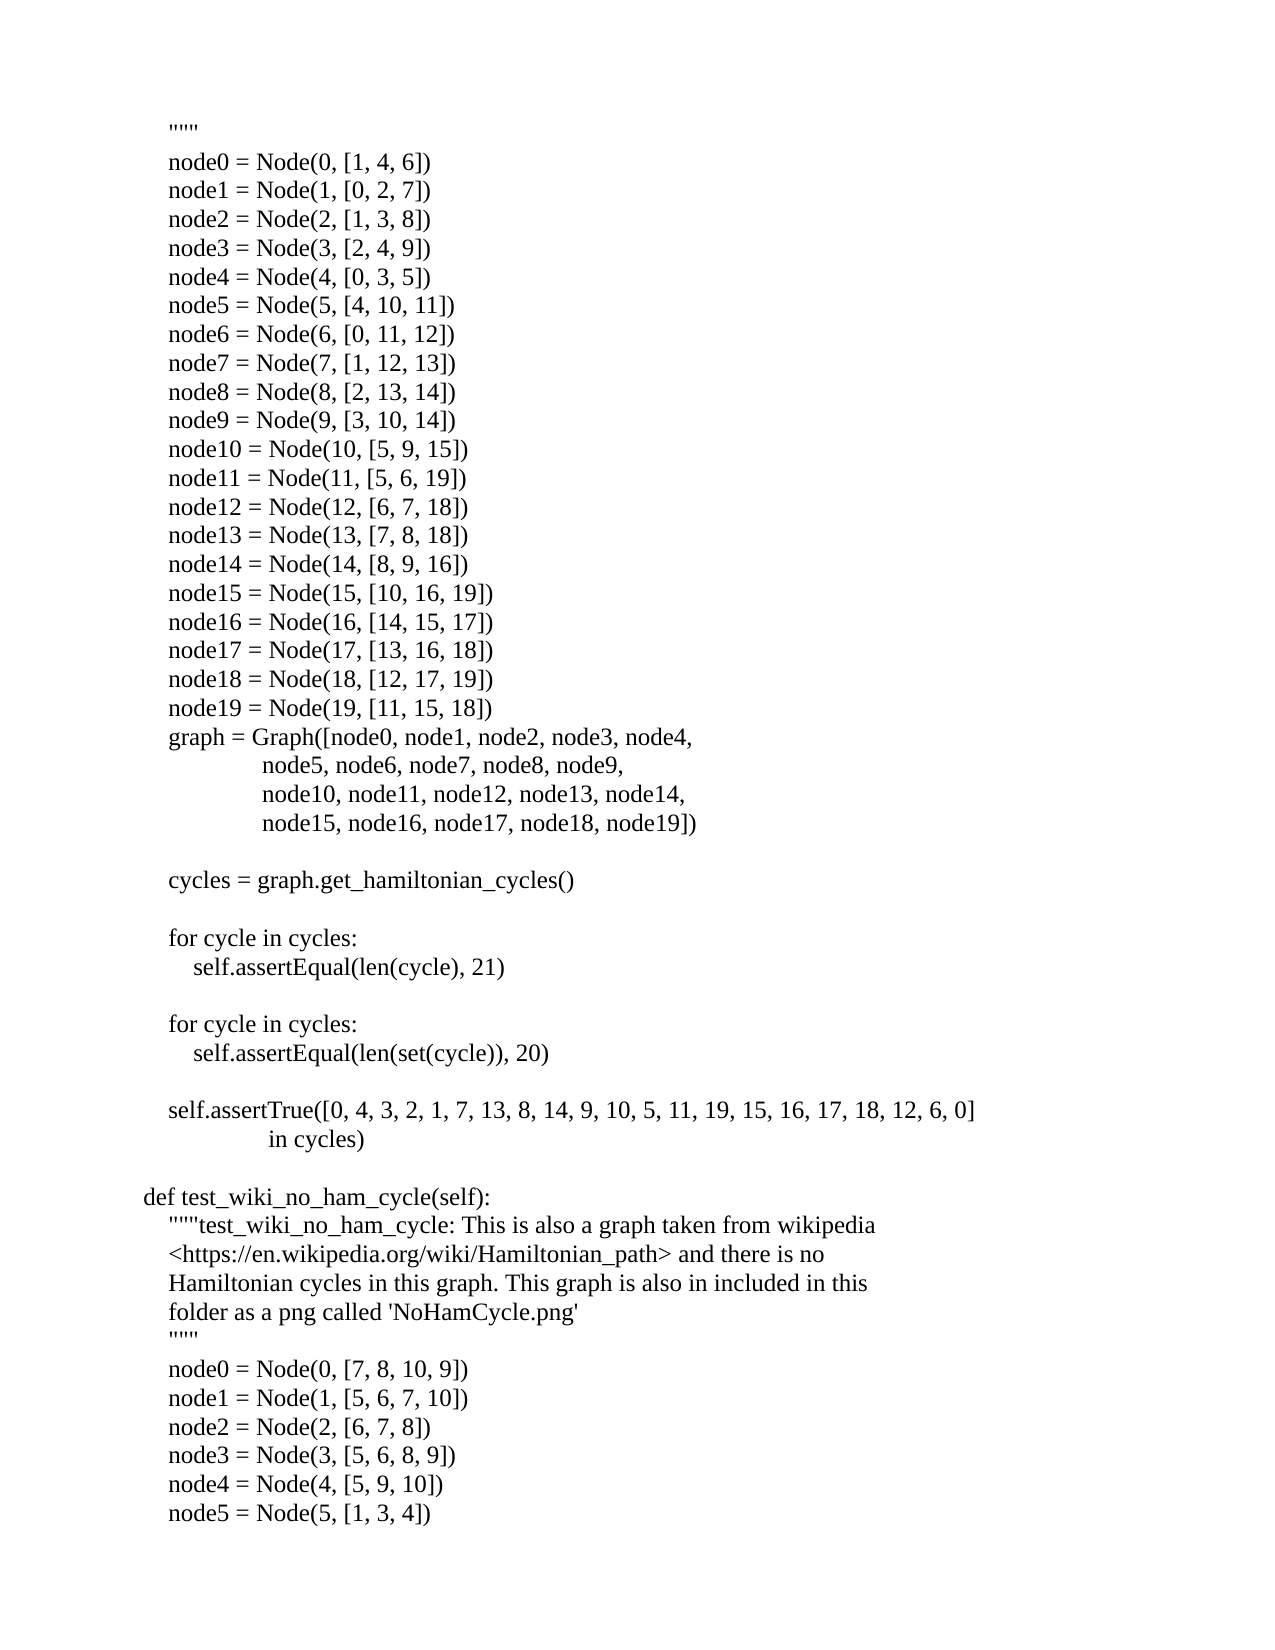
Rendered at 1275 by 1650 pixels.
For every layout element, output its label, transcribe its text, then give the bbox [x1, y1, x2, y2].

text node11 = Node(11, [5, 6, 19]) [118, 463, 1157, 492]
text """test_wiki_no_ham_cycle: This is also a graph taken from wikipedia [118, 1211, 1157, 1239]
text node0 = Node(0, [7, 8, 10, 9]) [118, 1354, 1157, 1383]
text node4 = Node(4, [5, 9, 10]) [118, 1469, 1157, 1498]
text node19 = Node(19, [11, 15, 18]) [118, 693, 1157, 722]
text node13 = Node(13, [7, 8, 18]) [118, 521, 1157, 549]
text node2 = Node(2, [6, 7, 8]) [118, 1412, 1157, 1441]
text graph = Graph([node0, node1, node2, node3, node4, [118, 722, 1157, 751]
text for cycle in cycles: [118, 923, 1157, 952]
text def test_wiki_no_ham_cycle(self): [118, 1182, 1157, 1211]
text node9 = Node(9, [3, 10, 14]) [118, 406, 1157, 434]
text node10, node11, node12, node13, node14, [118, 779, 1157, 808]
text node3 = Node(3, [5, 6, 8, 9]) [118, 1441, 1157, 1469]
text node7 = Node(7, [1, 12, 13]) [118, 348, 1157, 377]
text for cycle in cycles: [118, 1009, 1157, 1038]
text node2 = Node(2, [1, 3, 8]) [118, 204, 1157, 233]
text Hamiltonian cycles in this graph. This graph is also in included in this [118, 1268, 1157, 1297]
text node18 = Node(18, [12, 17, 19]) [118, 664, 1157, 693]
text node5 = Node(5, [4, 10, 11]) [118, 291, 1157, 319]
text self.assertEqual(len(set(cycle)), 20) [118, 1038, 1157, 1067]
text folder as a png called 'NoHamCycle.png' [118, 1297, 1157, 1326]
text cycles = graph.get_hamiltonian_cycles() [118, 866, 1157, 894]
text """ [118, 118, 1157, 147]
text node8 = Node(8, [2, 13, 14]) [118, 377, 1157, 406]
text node5 = Node(5, [1, 3, 4]) [118, 1498, 1157, 1527]
text node12 = Node(12, [6, 7, 18]) [118, 492, 1157, 521]
text in cycles) [118, 1124, 1157, 1153]
text node3 = Node(3, [2, 4, 9]) [118, 233, 1157, 262]
text node1 = Node(1, [5, 6, 7, 10]) [118, 1383, 1157, 1412]
text node5, node6, node7, node8, node9, [118, 751, 1157, 779]
text node17 = Node(17, [13, 16, 18]) [118, 636, 1157, 664]
text node0 = Node(0, [1, 4, 6]) [118, 147, 1157, 176]
text self.assertEqual(len(cycle), 21) [118, 952, 1157, 981]
text node1 = Node(1, [0, 2, 7]) [118, 176, 1157, 204]
text node15, node16, node17, node18, node19]) [118, 808, 1157, 837]
text node15 = Node(15, [10, 16, 19]) [118, 578, 1157, 607]
text """ [118, 1326, 1157, 1354]
text <https://en.wikipedia.org/wiki/Hamiltonian_path> and there is no [118, 1239, 1157, 1268]
text node14 = Node(14, [8, 9, 16]) [118, 549, 1157, 578]
text node6 = Node(6, [0, 11, 12]) [118, 319, 1157, 348]
text node4 = Node(4, [0, 3, 5]) [118, 262, 1157, 291]
text node10 = Node(10, [5, 9, 15]) [118, 434, 1157, 463]
text self.assertTrue([0, 4, 3, 2, 1, 7, 13, 8, 14, 9, 10, 5, 11, 19, 15, 16, 17, 18, 12, 6, 0] [118, 1096, 1157, 1124]
text node16 = Node(16, [14, 15, 17]) [118, 607, 1157, 636]
